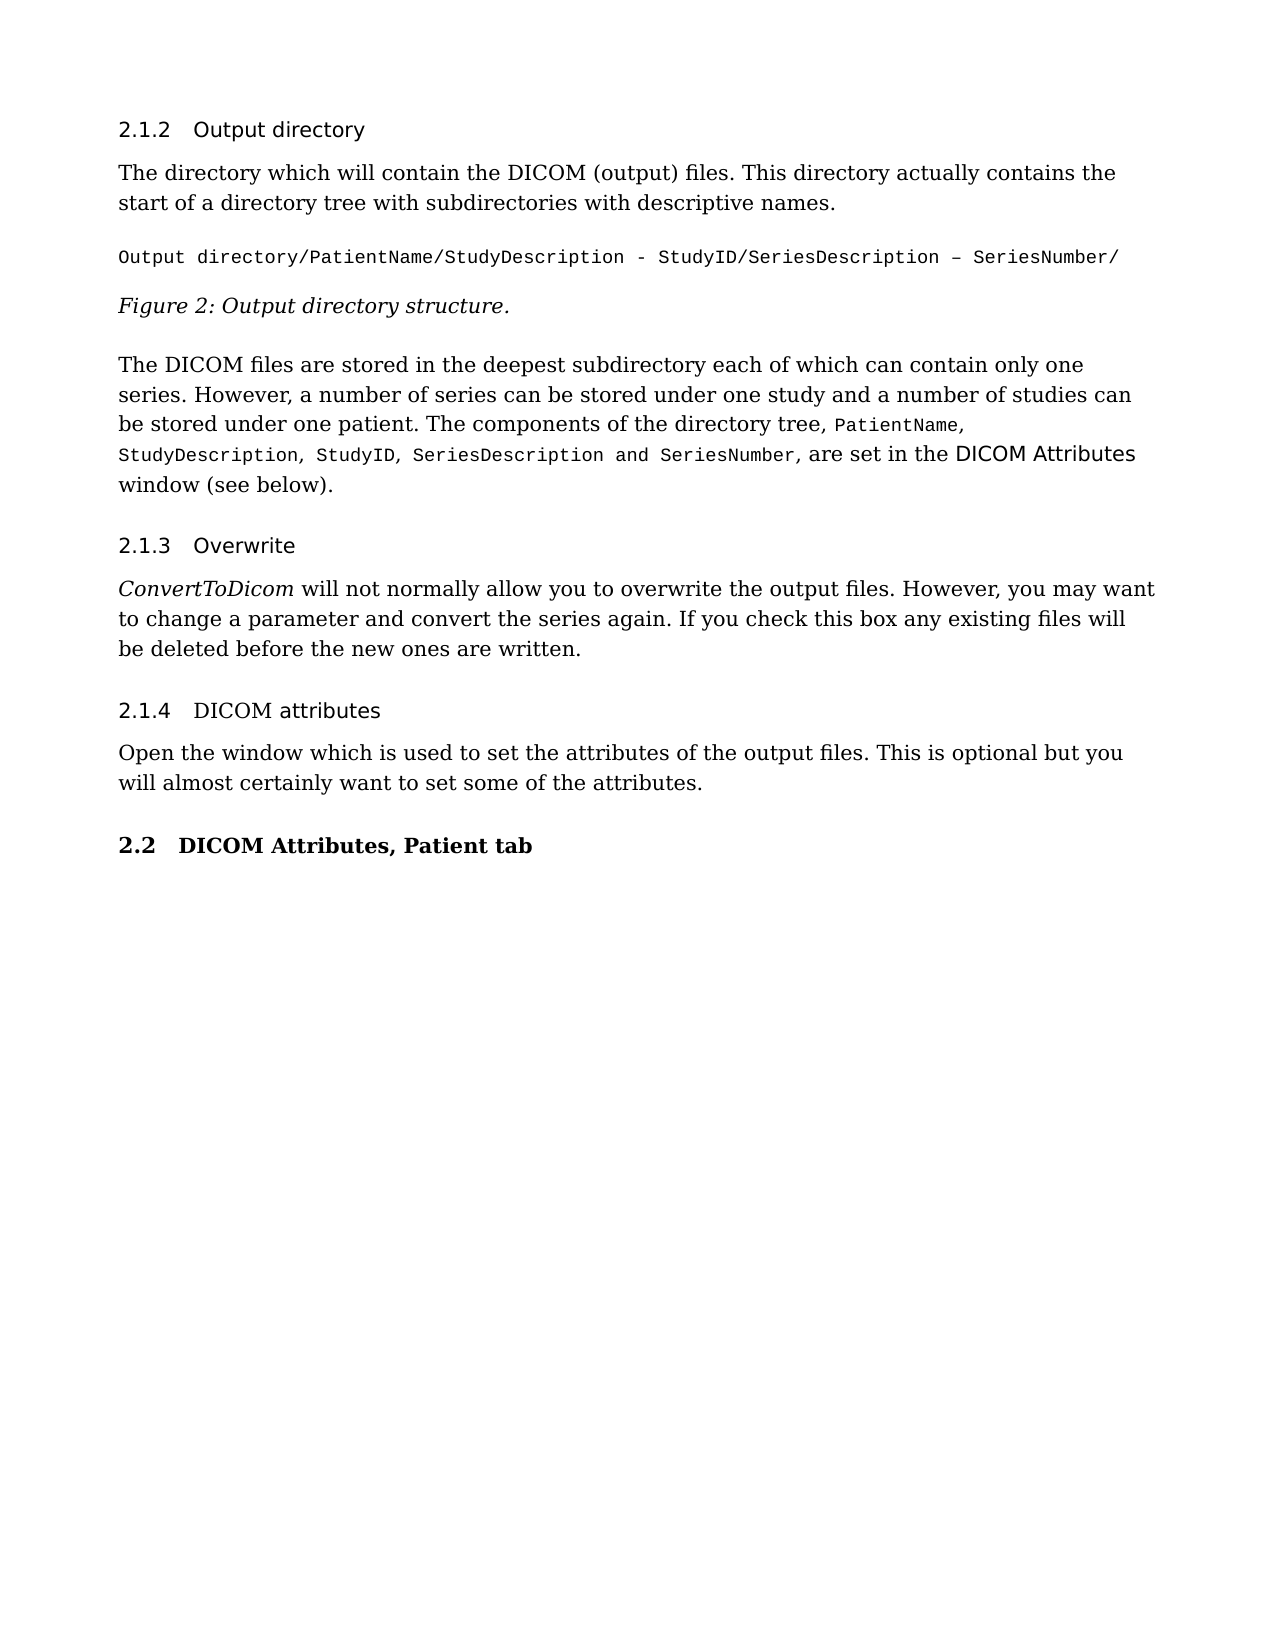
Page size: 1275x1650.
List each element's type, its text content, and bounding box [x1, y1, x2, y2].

subtitle DICOM attributes [118, 699, 1157, 723]
subtitle Output directory [118, 118, 1157, 142]
text The DICOM files are stored in the deepest subdirectory each of which can contain only one series. However, a number of series can be stored under one study and a number of studies can be stored under one patient. The components of the directory tree, PatientName, StudyDescription, StudyID, SeriesDescription and SeriesNumber, are set in the DICOM Attributes window (see below). [118, 318, 1157, 497]
text Figure 2: Output directory structure. [118, 294, 1157, 318]
text [118, 227, 1157, 239]
text [118, 269, 1157, 294]
text The directory which will contain the DICOM (output) files. This directory actually contains the start of a directory tree with subdirectories with descriptive names. [118, 155, 1157, 215]
text ConvertToDicom will not normally allow you to overwrite the output files. However, you may want to change a parameter and convert the series again. If you check this box any existing files will be deleted before the new ones are written. [118, 571, 1157, 661]
text Output directory/PatientName/StudyDescription - StudyID/SeriesDescription – SeriesNumber/ [118, 239, 1157, 269]
subtitle DICOM Attributes, Patient tab [118, 833, 1157, 859]
subtitle Overwrite [118, 534, 1157, 559]
text Open the window which is used to set the attributes of the output files. This is optional but you will almost certainly want to set some of the attributes. [118, 736, 1157, 796]
